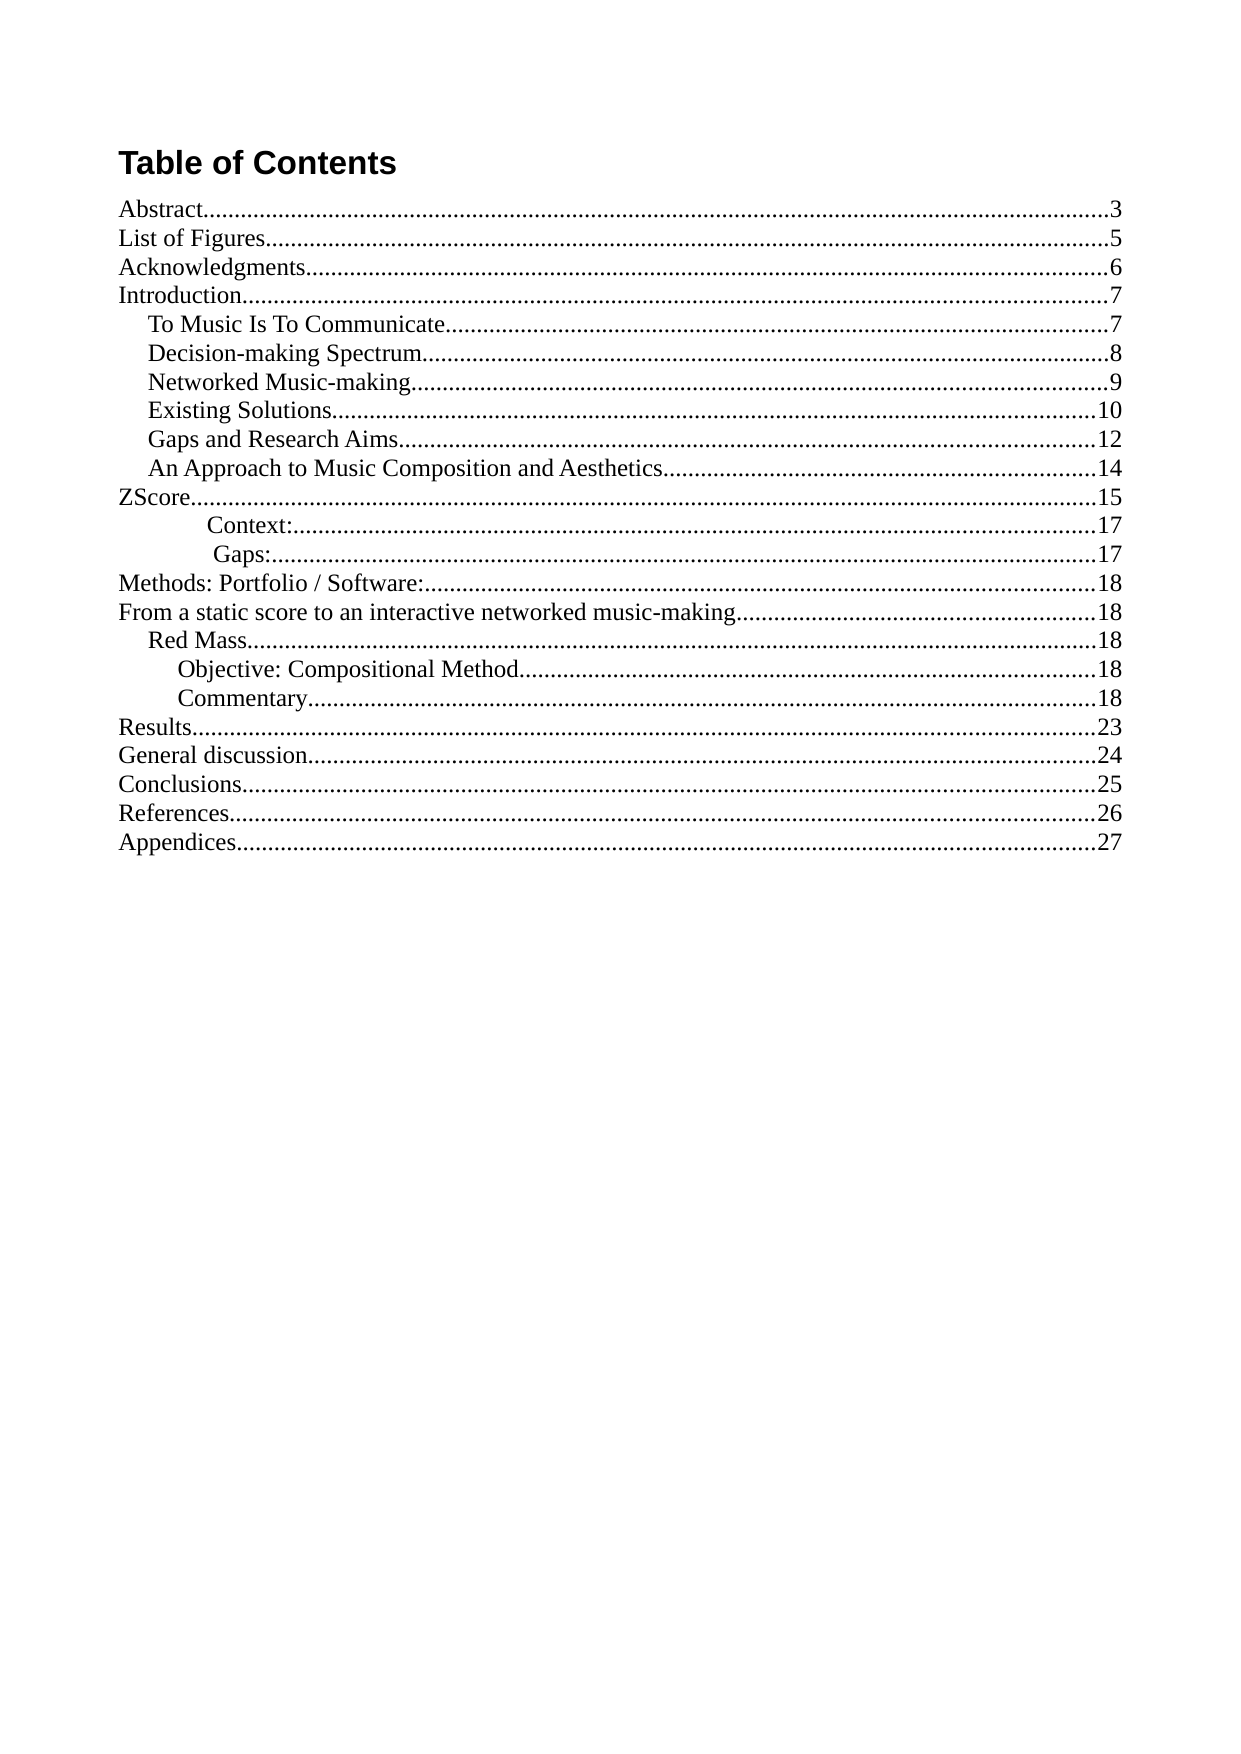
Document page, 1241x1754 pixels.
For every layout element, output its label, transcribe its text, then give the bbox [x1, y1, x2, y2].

text Appendices 27 [118, 827, 1122, 855]
text Red Mass 18 [148, 625, 1122, 654]
text Results 23 [118, 712, 1122, 740]
text Conclusions 25 [118, 769, 1122, 798]
text To Music Is To Communicate 7 [148, 309, 1122, 338]
text Decision-making Spectrum 8 [148, 338, 1122, 367]
text Gaps: 17 [207, 539, 1122, 568]
text An Approach to Music Composition and Aesthetics 14 [148, 453, 1122, 482]
text Existing Solutions 10 [148, 395, 1122, 424]
text Methods: Portfolio / Software: 18 [118, 568, 1122, 597]
text Networked Music-making 9 [148, 367, 1122, 395]
text From a static score to an interactive networked music-making 18 [118, 597, 1122, 625]
text Context: 17 [207, 510, 1122, 539]
text Introduction 7 [118, 280, 1122, 309]
text List of Figures 5 [118, 223, 1122, 252]
text References 26 [118, 798, 1122, 827]
text Abstract 3 [118, 194, 1122, 223]
text Commentary 18 [177, 683, 1122, 712]
text Acknowledgments 6 [118, 252, 1122, 280]
text General discussion 24 [118, 740, 1122, 769]
text Objective: Compositional Method 18 [177, 654, 1122, 683]
subtitle Table of Contents [118, 143, 1122, 182]
text Gaps and Research Aims 12 [148, 424, 1122, 453]
text ZScore 15 [118, 482, 1122, 510]
